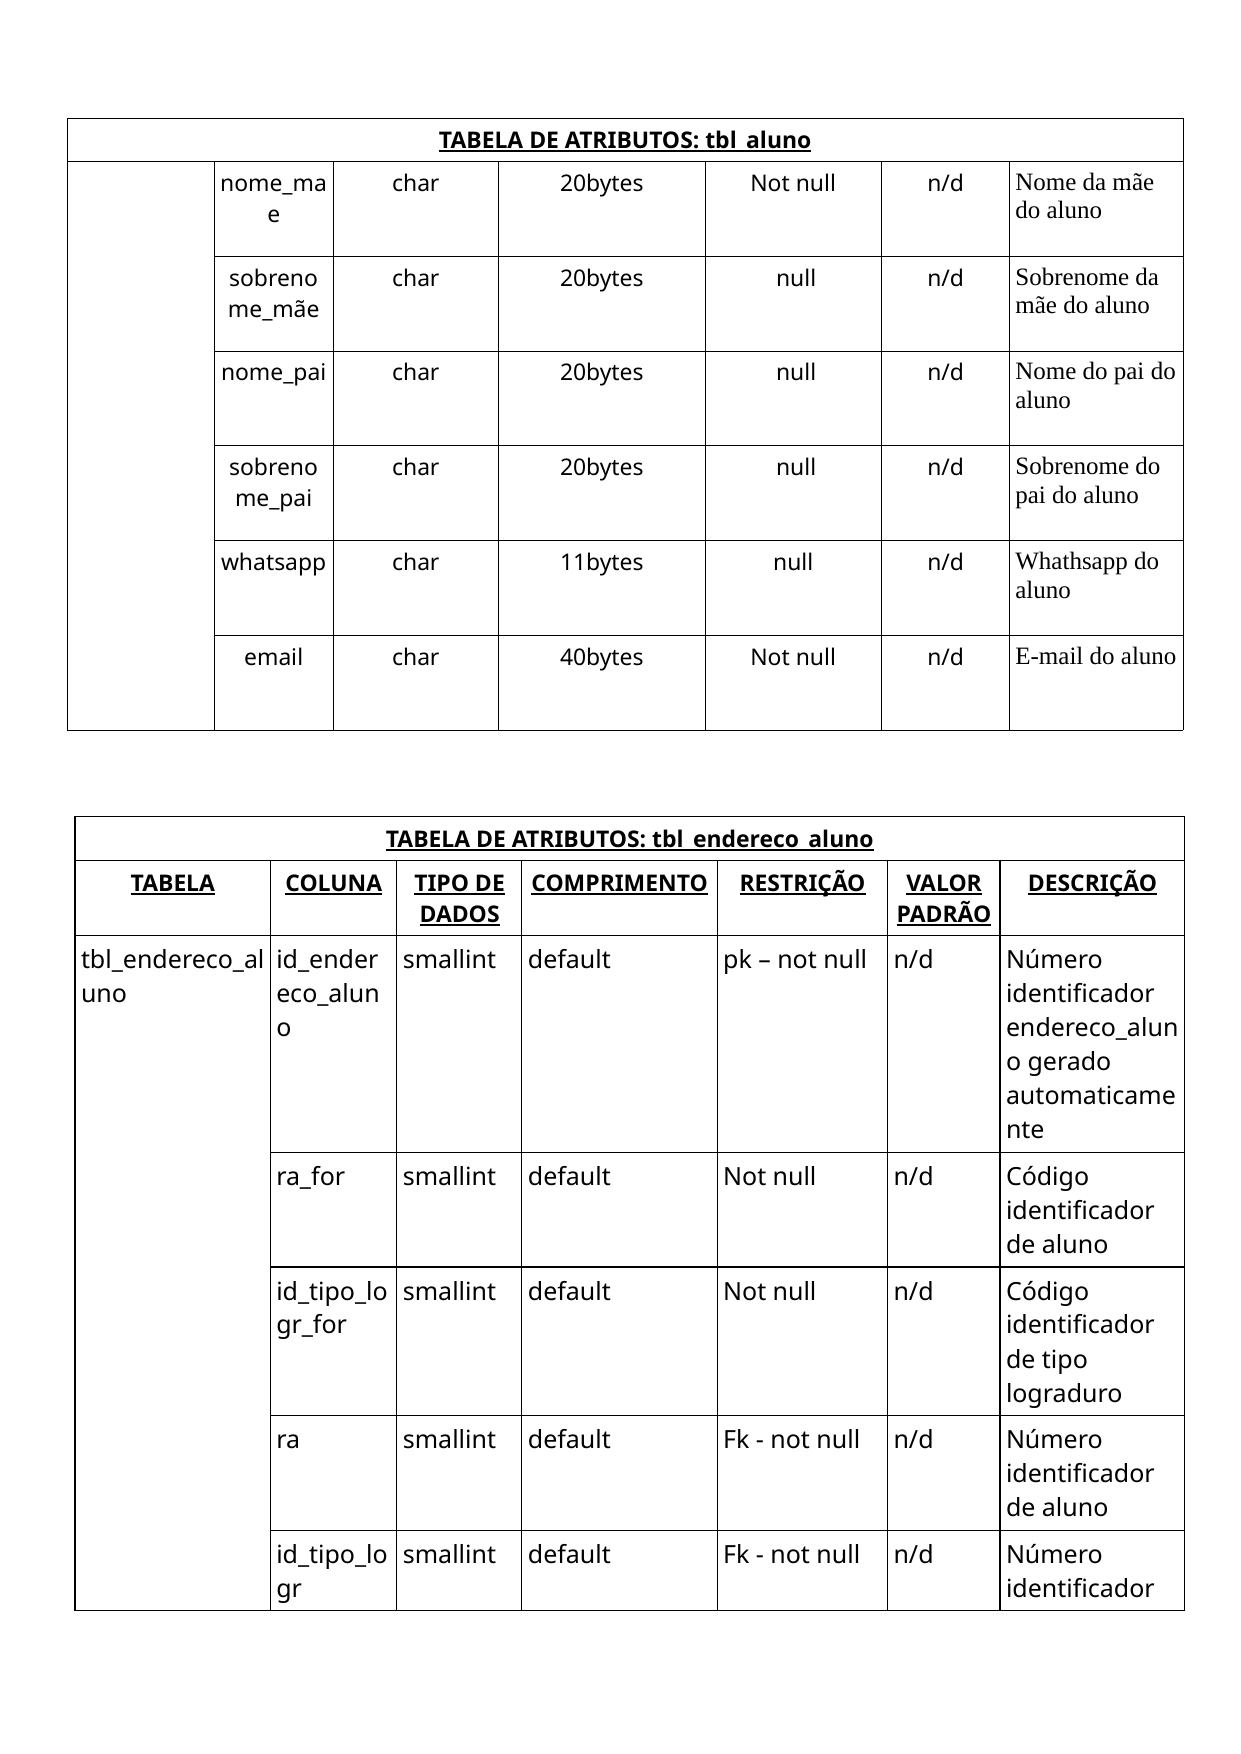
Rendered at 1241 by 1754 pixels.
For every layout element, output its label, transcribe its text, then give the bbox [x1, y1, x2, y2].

table_cell char [334, 541, 498, 635]
table_cell Número identificador [1001, 1531, 1184, 1610]
table_cell 11bytes [499, 541, 705, 635]
table_cell id_endereco_aluno [271, 936, 396, 1152]
table_cell n/d [888, 1416, 999, 1530]
table_cell char [334, 352, 498, 445]
table_cell smallint [397, 1416, 521, 1530]
table_cell Not null [718, 1268, 887, 1415]
table_cell pk – not null [718, 936, 887, 1152]
table_cell Sobrenome do pai do aluno [1010, 446, 1183, 540]
table_cell Número identificador endereco_aluno gerado automaticamente [1001, 936, 1184, 1152]
table_cell COLUNA [271, 861, 396, 935]
table_cell null [706, 541, 881, 635]
table_cell n/d [882, 162, 1009, 256]
table_cell tbl_endereco_aluno [76, 936, 270, 1610]
table_cell ra [271, 1416, 396, 1530]
table_cell TIPO DE DADOS [397, 861, 521, 935]
table_cell 20bytes [499, 257, 705, 351]
table_cell whatsapp [215, 541, 333, 635]
table_cell default [522, 1153, 717, 1266]
table_cell Código identificador de tipo lograduro [1001, 1268, 1184, 1415]
table_cell default [522, 936, 717, 1152]
table_header TABELA DE ATRIBUTOS: tbl_endereco_aluno [76, 817, 1184, 860]
table_cell char [334, 636, 498, 730]
table_cell E-mail do aluno [1010, 636, 1183, 730]
table_cell char [334, 162, 498, 256]
table_cell Nome da mãe do aluno [1010, 162, 1183, 256]
table_cell nome_mae [215, 162, 333, 256]
table_cell n/d [888, 1268, 999, 1415]
table_cell Fk - not null [718, 1416, 887, 1530]
table_cell smallint [397, 1531, 521, 1610]
table_cell ra_for [271, 1153, 396, 1266]
table_cell id_tipo_logr_for [271, 1268, 396, 1415]
table_cell id_tipo_logr [271, 1531, 396, 1610]
table_cell Número identificador de aluno [1001, 1416, 1184, 1530]
table_cell Whathsapp do aluno [1010, 541, 1183, 635]
table_cell n/d [882, 541, 1009, 635]
table_header TABELA DE ATRIBUTOS: tbl_aluno [68, 119, 1183, 161]
table_cell null [706, 352, 881, 445]
table_cell n/d [882, 446, 1009, 540]
table_cell TABELA [76, 861, 270, 935]
table_cell default [522, 1268, 717, 1415]
table_cell sobrenome_mãe [215, 257, 333, 351]
table_cell Not null [706, 162, 881, 256]
table_cell email [215, 636, 333, 730]
table_cell Fk - not null [718, 1531, 887, 1610]
table_cell Not null [706, 636, 881, 730]
table_cell n/d [888, 1531, 999, 1610]
table_cell default [522, 1416, 717, 1530]
table_cell null [706, 446, 881, 540]
table_cell sobrenome_pai [215, 446, 333, 540]
table_cell nome_pai [215, 352, 333, 445]
table_cell 40bytes [499, 636, 705, 730]
table_cell n/d [882, 257, 1009, 351]
table_cell [68, 162, 214, 730]
table_cell n/d [882, 636, 1009, 730]
table_cell Sobrenome da mãe do aluno [1010, 257, 1183, 351]
table_cell Not null [718, 1153, 887, 1266]
table_cell VALOR PADRÃO [888, 861, 999, 935]
table_cell null [706, 257, 881, 351]
table_cell n/d [888, 1153, 999, 1266]
table_cell COMPRIMENTO [522, 861, 717, 935]
table_cell char [334, 257, 498, 351]
table_cell n/d [882, 352, 1009, 445]
table_cell n/d [888, 936, 999, 1152]
table_cell Código identificador de aluno [1001, 1153, 1184, 1266]
table_cell 20bytes [499, 162, 705, 256]
table_cell DESCRIÇÃO [1001, 861, 1184, 935]
table_cell smallint [397, 936, 521, 1152]
table_cell smallint [397, 1268, 521, 1415]
table_cell smallint [397, 1153, 521, 1266]
table_cell Nome do pai do aluno [1010, 352, 1183, 445]
table_cell RESTRIÇÃO [718, 861, 887, 935]
table_cell 20bytes [499, 352, 705, 445]
table_cell char [334, 446, 498, 540]
table_cell 20bytes [499, 446, 705, 540]
table_cell default [522, 1531, 717, 1610]
